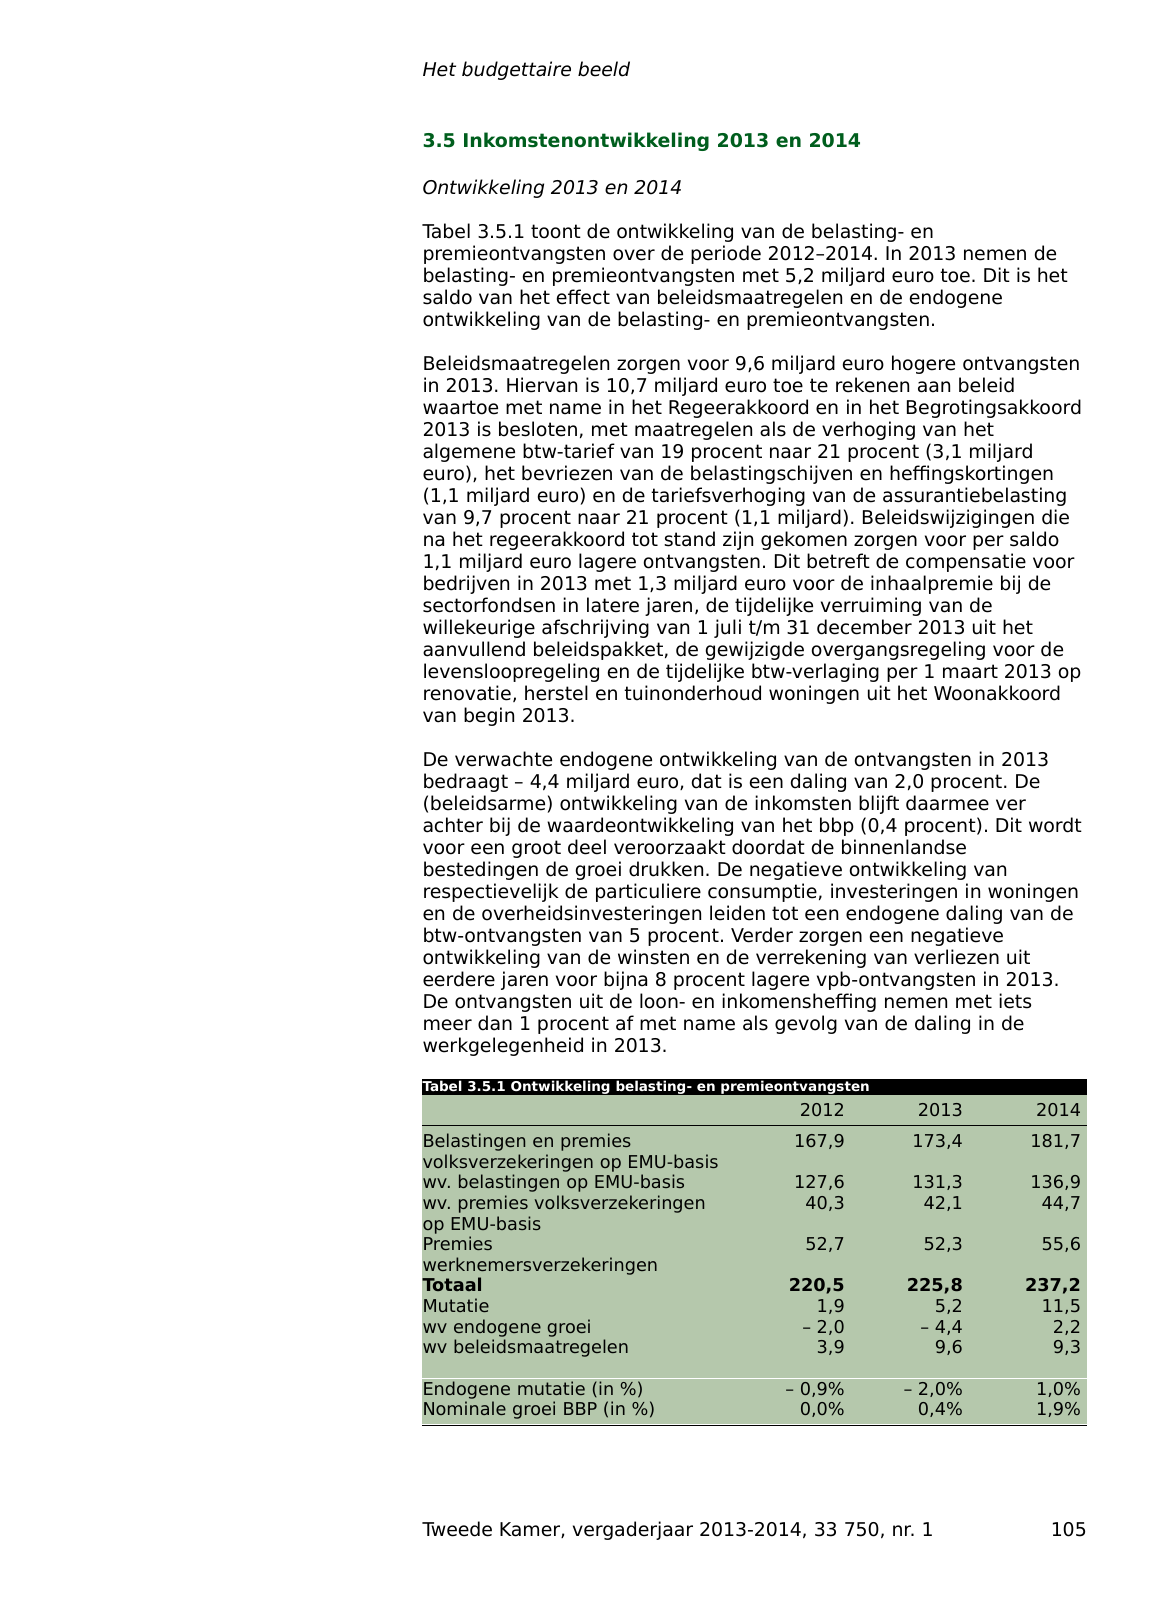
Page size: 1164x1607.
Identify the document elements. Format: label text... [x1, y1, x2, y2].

table_cell – 2,0% [850, 1379, 968, 1399]
table_cell 167,9 [732, 1126, 850, 1172]
table_cell 40,3 [732, 1193, 850, 1234]
table_cell 52,3 [850, 1234, 968, 1275]
text Tabel 3.5.1 toont de ontwikkeling van de belasting- en premieontvangsten over de periode 2012–2014. In 2013 nemen de belasting- en premieontvangsten met 5,2 miljard euro toe. Dit is het saldo van het effect van beleidsmaatregelen en de endogene ontwikkeling van de belasting- en premieontvangsten. [422, 221, 1087, 331]
table_cell wv endogene groei [422, 1317, 732, 1337]
table_cell 1,9% [969, 1399, 1087, 1424]
table_cell [969, 1358, 1087, 1378]
table_cell Mutatie [422, 1296, 732, 1317]
table_cell 225,8 [850, 1275, 968, 1296]
table_cell Endogene mutatie (in %) [422, 1379, 732, 1399]
text De verwachte endogene ontwikkeling van de ontvangsten in 2013 bedraagt – 4,4 miljard euro, dat is een daling van 2,0 procent. De (beleidsarme) ontwikkeling van de inkomsten blijft daarmee ver achter bij de waardeontwikkeling van het bbp (0,4 procent). Dit wordt voor een groot deel veroorzaakt doordat de binnenlandse bestedingen de groei drukken. De negatieve ontwikkeling van respectievelijk de particuliere consumptie, investeringen in woningen en de overheidsinvesteringen leiden tot een endogene daling van de btw-ontvangsten van 5 procent. Verder zorgen een negatieve ontwikkeling van de winsten en de verrekening van verliezen uit eerdere jaren voor bijna 8 procent lagere vpb-ontvangsten in 2013. De ontvangsten uit de loon- en inkomensheffing nemen met iets meer dan 1 procent af met name als gevolg van de daling in de werkgelegenheid in 2013. [422, 749, 1087, 1057]
table_cell – 0,9% [732, 1379, 850, 1399]
table_cell 2014 [969, 1095, 1087, 1125]
table_cell 5,2 [850, 1296, 968, 1317]
table_cell 0,0% [732, 1399, 850, 1424]
table_header Tabel 3.5.1 Ontwikkeling belasting- en premieontvangsten [422, 1079, 1087, 1094]
table_cell Premies werknemersverzekeringen [422, 1234, 732, 1275]
text Beleidsmaatregelen zorgen voor 9,6 miljard euro hogere ontvangsten in 2013. Hiervan is 10,7 miljard euro toe te rekenen aan beleid waartoe met name in het Regeerakkoord en in het Begrotingsakkoord 2013 is besloten, met maatregelen als de verhoging van het algemene btw-tarief van 19 procent naar 21 procent (3,1 miljard euro), het bevriezen van de belastingschijven en heffingskortingen (1,1 miljard euro) en de tariefsverhoging van de assurantiebelasting van 9,7 procent naar 21 procent (1,1 miljard). Beleidswijzigingen die na het regeerakkoord tot stand zijn gekomen zorgen voor per saldo 1,1 miljard euro lagere ontvangsten. Dit betreft de compensatie voor bedrijven in 2013 met 1,3 miljard euro voor de inhaalpremie bij de sectorfondsen in latere jaren, de tijdelijke verruiming van de willekeurige afschrijving van 1 juli t/m 31 december 2013 uit het aanvullend beleidspakket, de gewijzigde overgangsregeling voor de levensloopregeling en de tijdelijke btw-verlaging per 1 maart 2013 op renovatie, herstel en tuinonderhoud woningen uit het Woonakkoord van begin 2013. [422, 353, 1087, 727]
table_cell Belastingen en premies volksverzekeringen op EMU-basis [422, 1126, 732, 1172]
table_cell 3,9 [732, 1337, 850, 1358]
subtitle 3.5 Inkomstenontwikkeling 2013 en 2014 [422, 130, 1087, 152]
table_cell 131,3 [850, 1172, 968, 1193]
table_cell 9,3 [969, 1337, 1087, 1358]
subtitle Ontwikkeling 2013 en 2014 [422, 177, 1087, 199]
table_cell 55,6 [969, 1234, 1087, 1275]
table_cell wv. premies volksverzekeringen op EMU-basis [422, 1193, 732, 1234]
table_cell wv beleidsmaatregelen [422, 1337, 732, 1358]
table_cell [422, 1358, 732, 1378]
table_cell – 4,4 [850, 1317, 968, 1337]
table_cell wv. belastingen op EMU-basis [422, 1172, 732, 1193]
table_cell 220,5 [732, 1275, 850, 1296]
table_cell [850, 1358, 968, 1378]
table_cell 237,2 [969, 1275, 1087, 1296]
table_cell [732, 1358, 850, 1378]
table_cell Nominale groei BBP (in %) [422, 1399, 732, 1424]
table_cell 52,7 [732, 1234, 850, 1275]
table_cell 44,7 [969, 1193, 1087, 1234]
table_cell Totaal [422, 1275, 732, 1296]
table_cell 127,6 [732, 1172, 850, 1193]
table_cell 1,0% [969, 1379, 1087, 1399]
table_cell 173,4 [850, 1126, 968, 1172]
table_cell 2012 [732, 1095, 850, 1125]
table_cell 181,7 [969, 1126, 1087, 1172]
table_cell [422, 1095, 732, 1125]
table_cell 2,2 [969, 1317, 1087, 1337]
table_cell 2013 [850, 1095, 968, 1125]
table_cell – 2,0 [732, 1317, 850, 1337]
table_cell 9,6 [850, 1337, 968, 1358]
table_cell 0,4% [850, 1399, 968, 1424]
table_cell 42,1 [850, 1193, 968, 1234]
table_cell 136,9 [969, 1172, 1087, 1193]
table_cell 1,9 [732, 1296, 850, 1317]
table_cell 11,5 [969, 1296, 1087, 1317]
